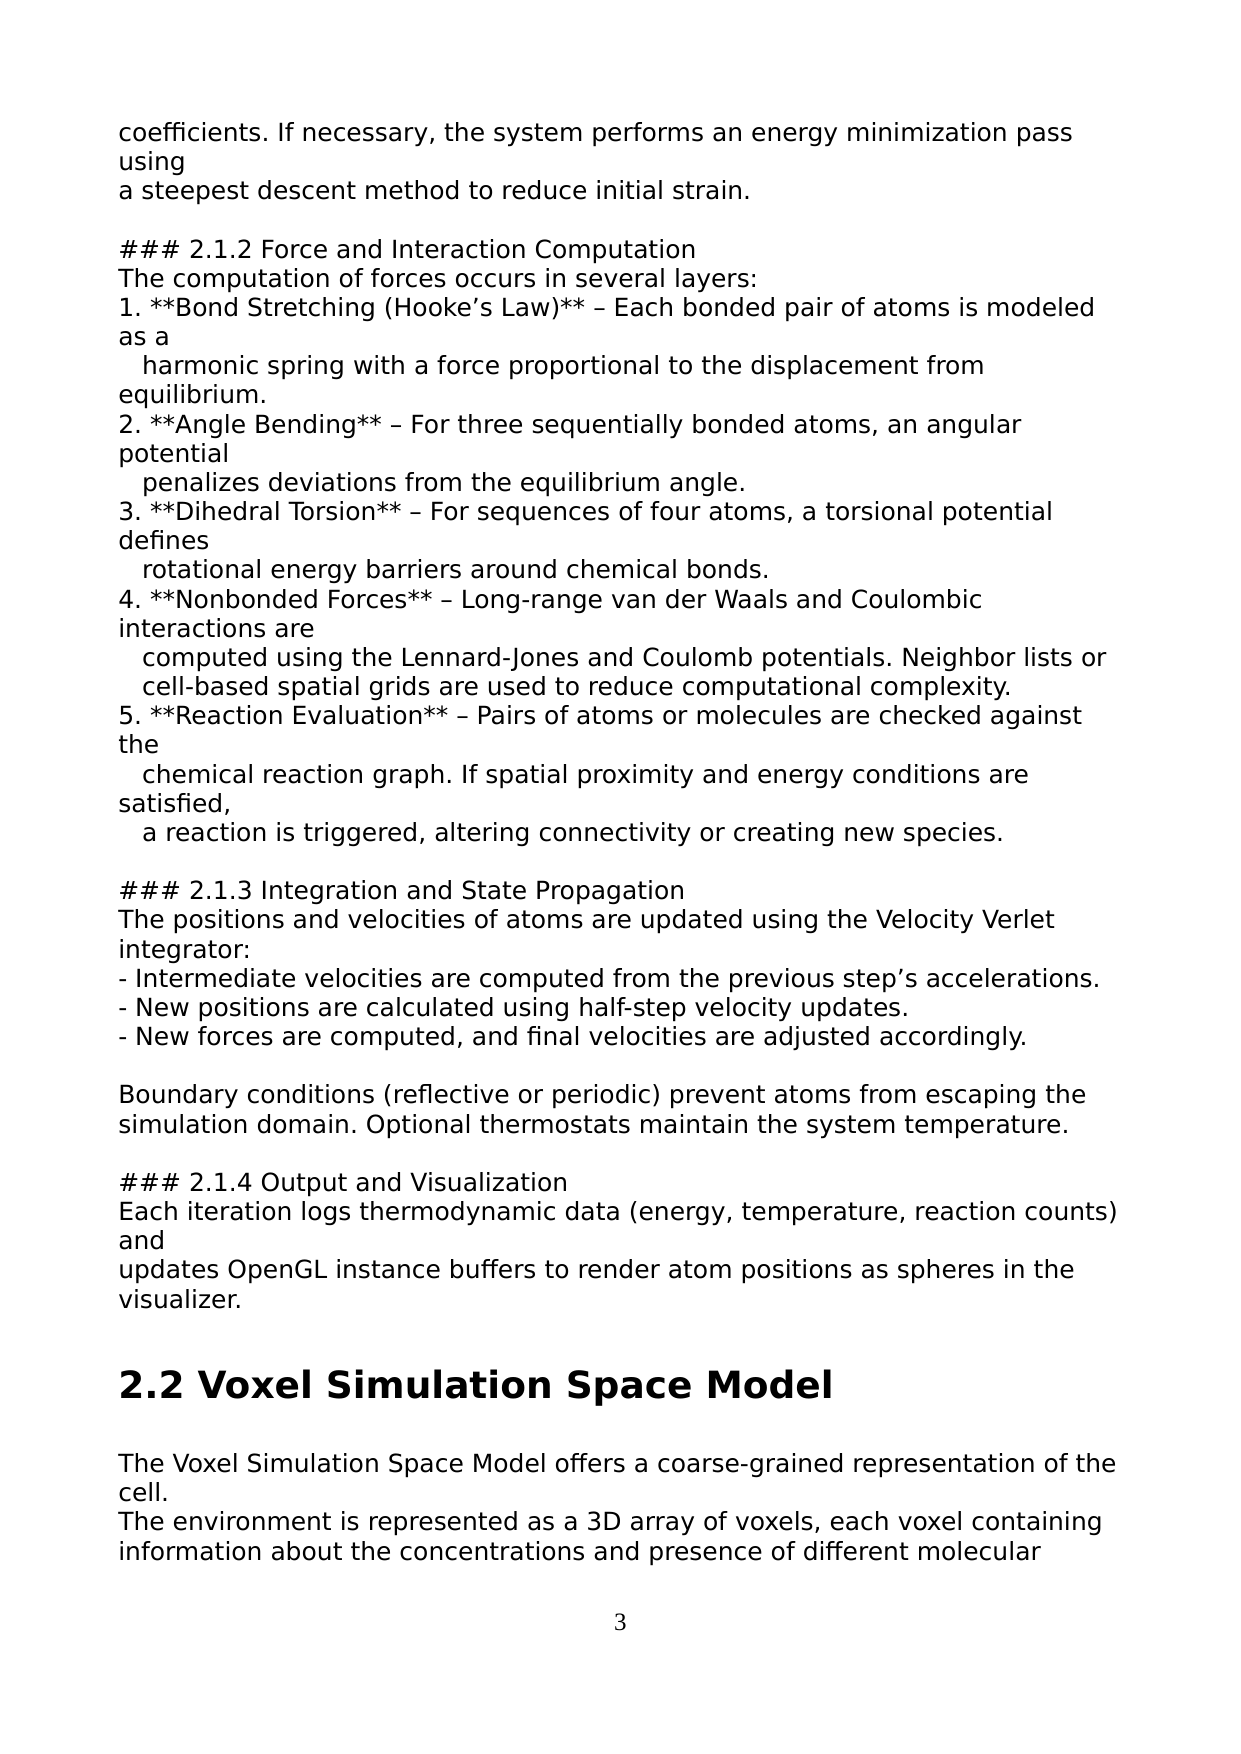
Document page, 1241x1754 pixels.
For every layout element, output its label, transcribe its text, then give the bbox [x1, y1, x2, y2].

subtitle 2.2 Voxel Simulation Space Model [118, 1364, 1122, 1408]
text coefficients. If necessary, the system performs an energy minimization pass using a steepest descent method to reduce initial strain. ### 2.1.2 Force and Interaction Computation The computation of forces occurs in several layers: 1. **Bond Stretching (Hooke’s Law)** – Each bonded pair of atoms is modeled as a harmonic spring with a force proportional to the displacement from equilibrium. 2. **Angle Bending** – For three sequentially bonded atoms, an angular potential penalizes deviations from the equilibrium angle. 3. **Dihedral Torsion** – For sequences of four atoms, a torsional potential defines rotational energy barriers around chemical bonds. 4. **Nonbonded Forces** – Long-range van der Waals and Coulombic interactions are computed using the Lennard-Jones and Coulomb potentials. Neighbor lists or cell-based spatial grids are used to reduce computational complexity. 5. **Reaction Evaluation** – Pairs of atoms or molecules are checked against the chemical reaction graph. If spatial proximity and energy conditions are satisfied, a reaction is triggered, altering connectivity or creating new species. ### 2.1.3 Integration and State Propagation The positions and velocities of atoms are updated using the Velocity Verlet integrator: - Intermediate velocities are computed from the previous step’s accelerations. - New positions are calculated using half-step velocity updates. - New forces are computed, and final velocities are adjusted accordingly. Boundary conditions (reflective or periodic) prevent atoms from escaping the simulation domain. Optional thermostats maintain the system temperature. ### 2.1.4 Output and Visualization Each iteration logs thermodynamic data (energy, temperature, reaction counts) and updates OpenGL instance buffers to render atom positions as spheres in the visualizer. [118, 118, 1122, 1343]
text The Voxel Simulation Space Model offers a coarse-grained representation of the cell. The environment is represented as a 3D array of voxels, each voxel containing information about the concentrations and presence of different molecular [118, 1420, 1122, 1566]
